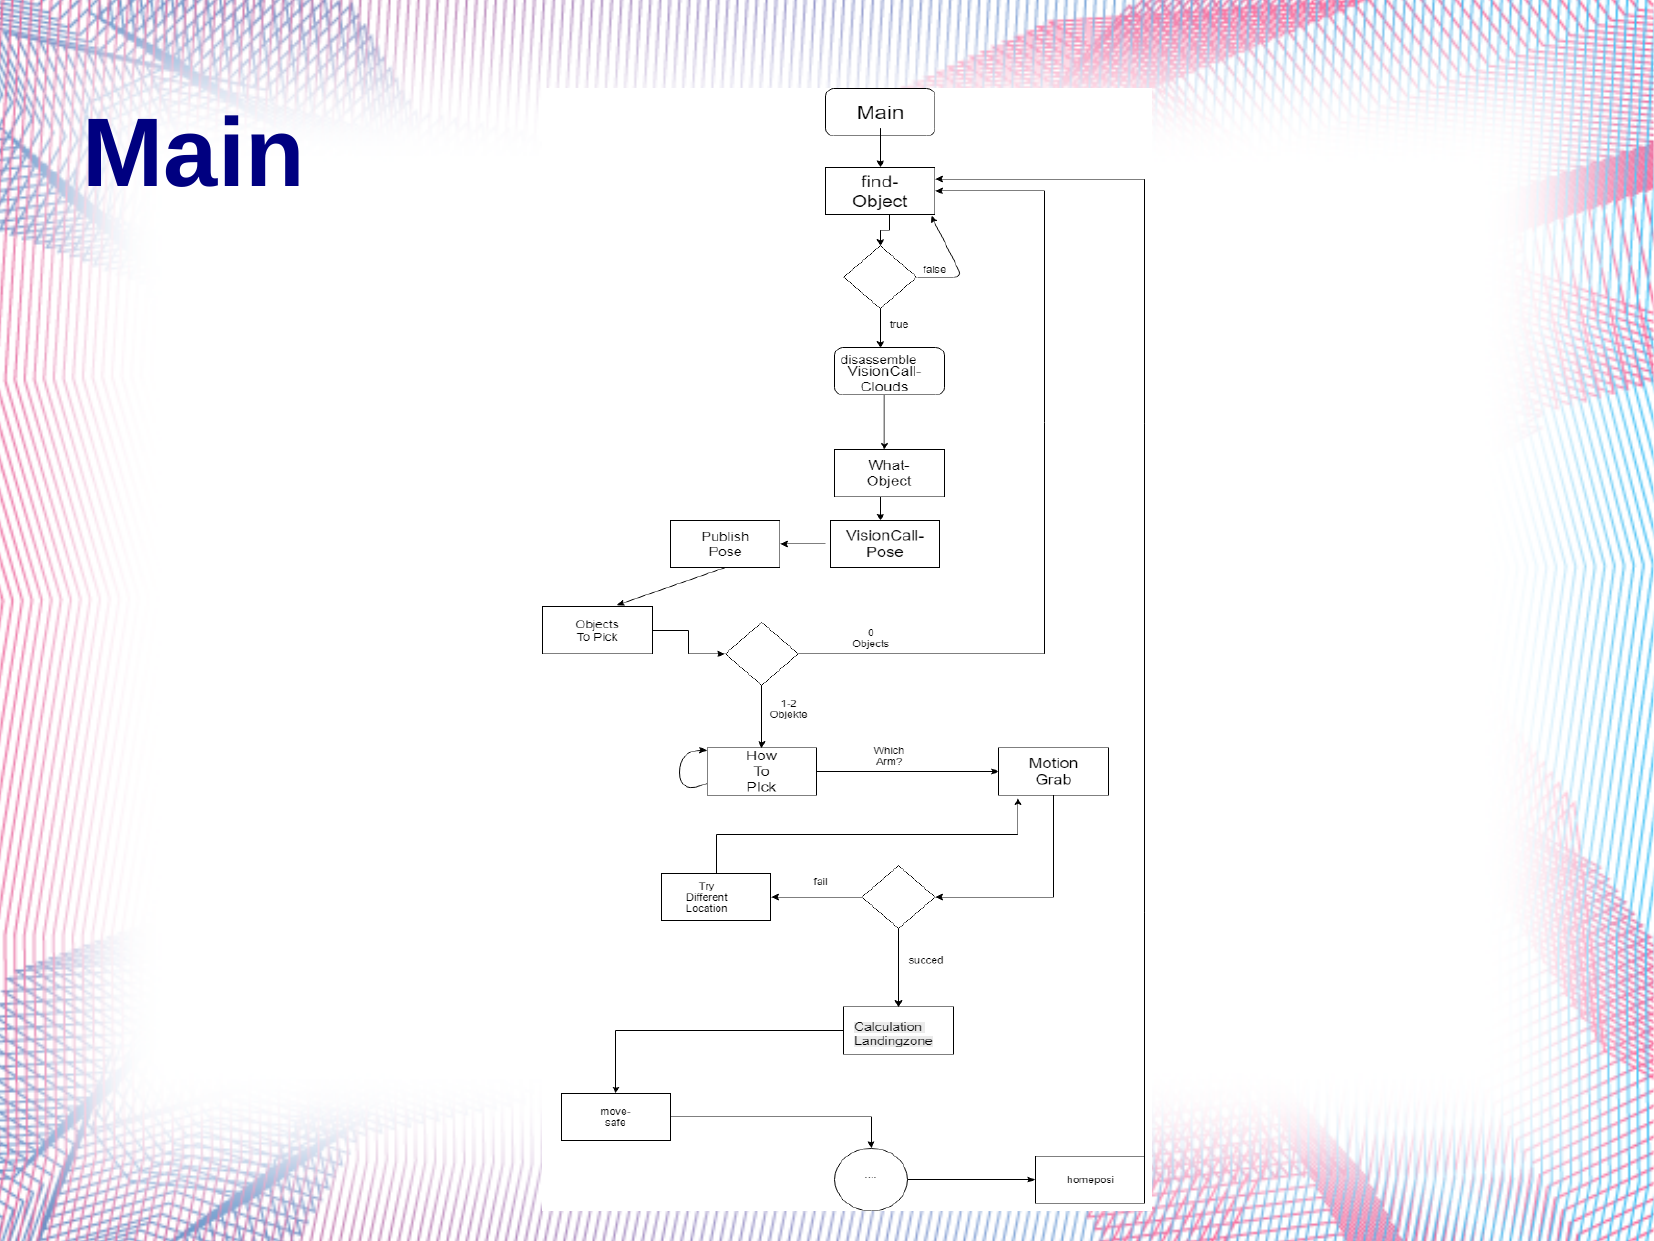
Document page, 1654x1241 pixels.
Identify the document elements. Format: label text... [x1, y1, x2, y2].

picture [0, 0, 1654, 1241]
title Main [82, 49, 1571, 257]
